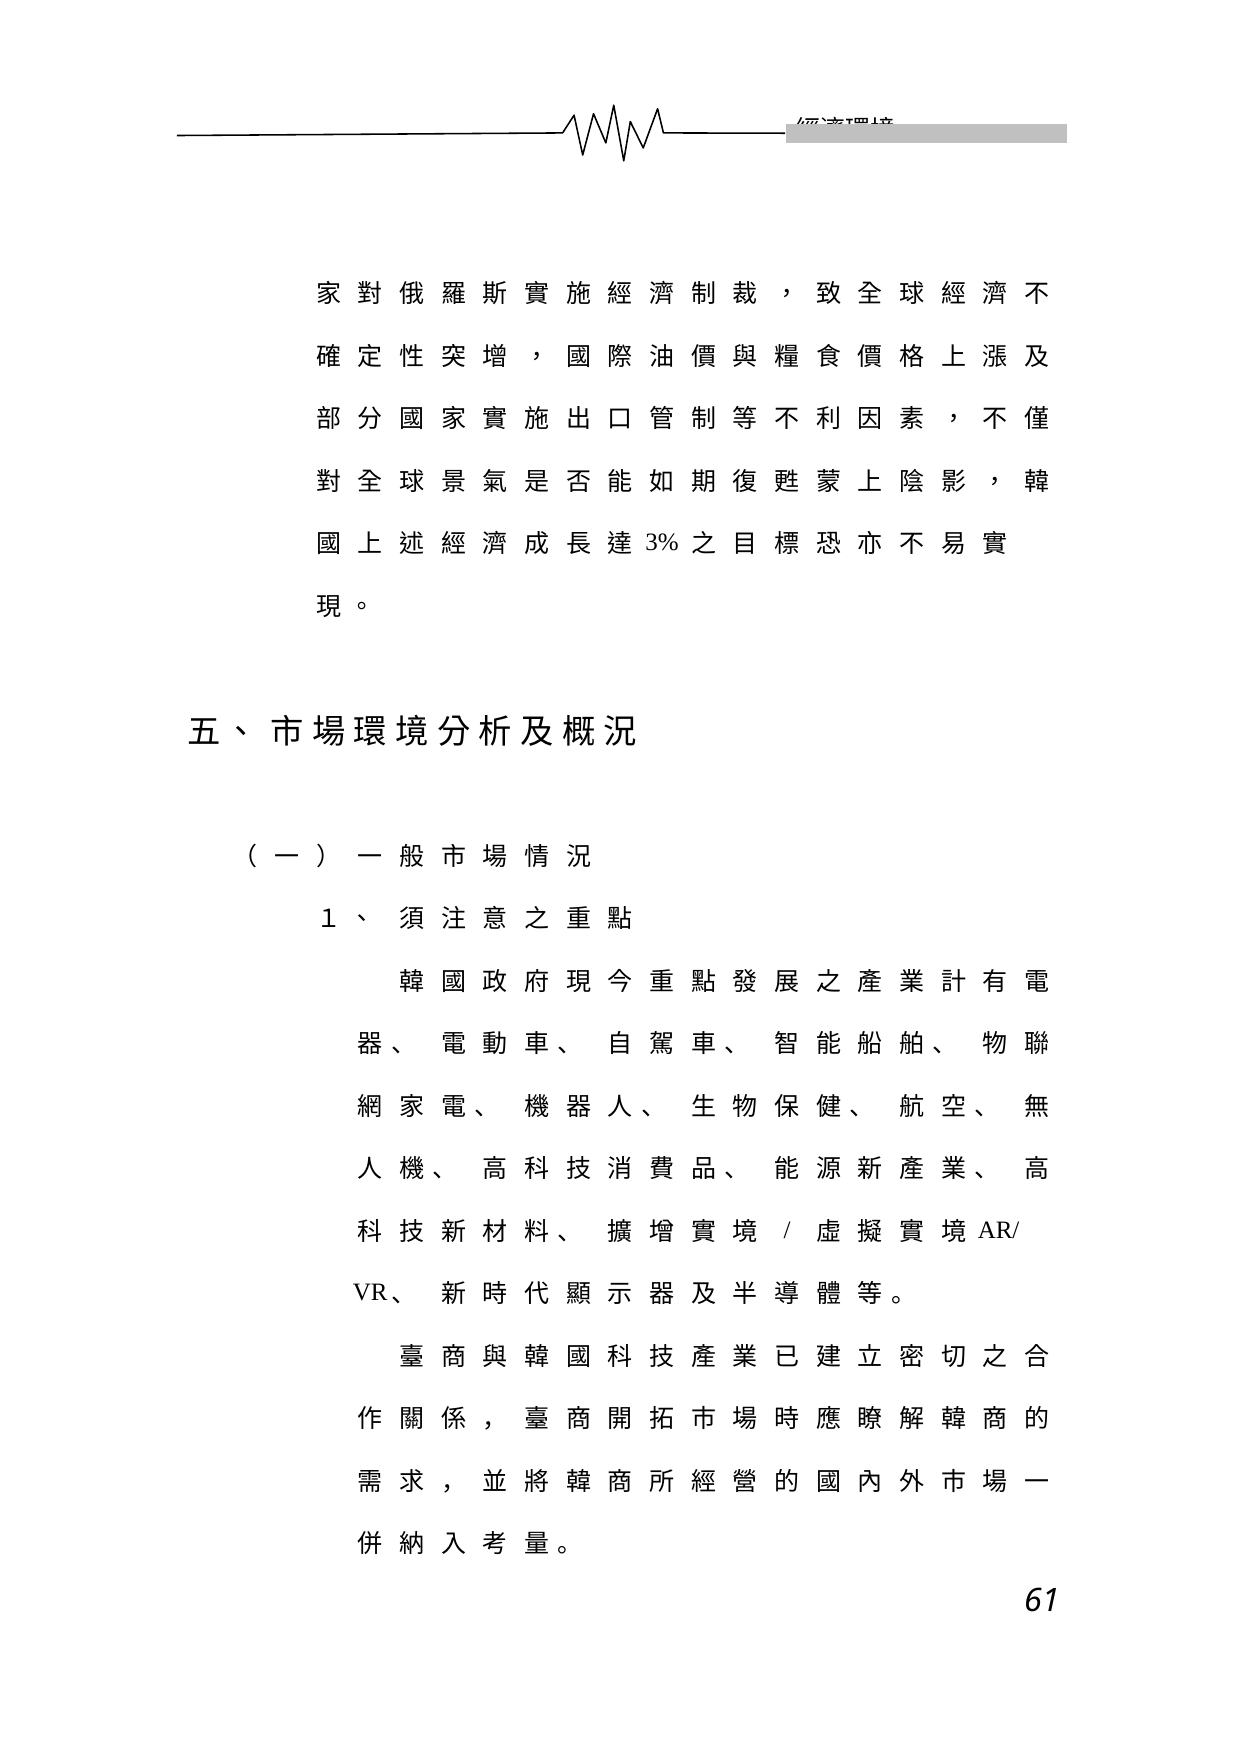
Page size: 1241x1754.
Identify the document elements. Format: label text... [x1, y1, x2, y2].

text 家對俄羅斯實施經濟制裁，致全球經濟不確定性突增，國際油價與糧食價格上漲及部分國家實施出口管制等不利因素，不僅對全球景氣是否能如期復甦蒙上陰影，韓國上述經濟成長達3%之目標恐亦不易實現。 [281, 250, 1058, 625]
text 五、市場環境分析及概況 [183, 688, 1058, 750]
text 臺商與韓國科技產業已建立密切之合作關係，臺商開拓市場時應瞭解韓商的需求，並將韓商所經營的國內外市場一併納入考量。 [330, 1313, 1058, 1563]
text 韓國政府現今重點發展之產業計有電器、電動車、自駕車、智能船舶、物聯網家電、機器人、生物保健、航空、無人機、高科技消費品、能源新產業、高科技新材料、擴增實境/虛擬實境AR/VR、新時代顯示器及半導體等。 [330, 938, 1058, 1313]
text １、須注意之重點 [281, 875, 1058, 938]
text （一）一般市場情況 [207, 813, 1058, 875]
